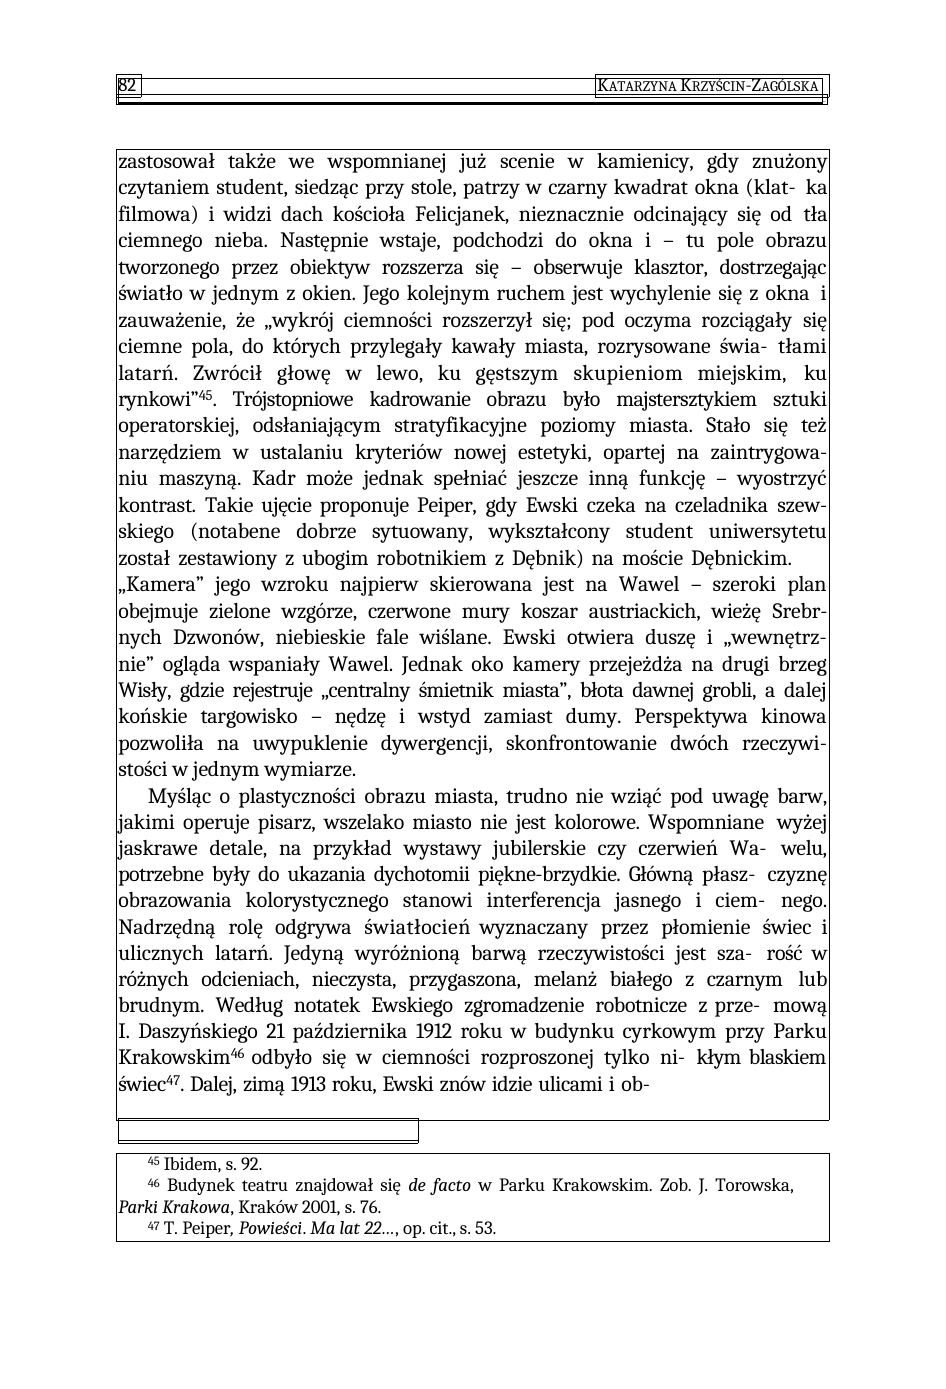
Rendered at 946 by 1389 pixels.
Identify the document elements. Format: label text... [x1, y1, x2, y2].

text zastosował także we wspomnianej już scenie w kamienicy, gdy znużony czytaniem student, siedząc przy stole, patrzy w czarny kwadrat okna (klat- ka filmowa) i widzi dach kościoła Felicjanek, nieznacznie odcinający się od tła ciemnego nieba. Następnie wstaje, podchodzi do okna i – tu pole obrazu tworzonego przez obiektyw rozszerza się – obserwuje klasztor, dostrzegając światło w jednym z okien. Jego kolejnym ruchem jest wychylenie się z okna i zauważenie, że „wykrój ciemności rozszerzył się; pod oczyma rozciągały się ciemne pola, do których przylegały kawały miasta, rozrysowane świa- tłami latarń. Zwrócił głowę w lewo, ku gęstszym skupieniom miejskim, ku rynkowi”45. Trójstopniowe kadrowanie obrazu było majstersztykiem sztuki operatorskiej, odsłaniającym stratyfikacyjne poziomy miasta. Stało się też narzędziem w ustalaniu kryteriów nowej estetyki, opartej na zaintrygowa- niu maszyną. Kadr może jednak spełniać jeszcze inną funkcję – wyostrzyć kontrast. Takie ujęcie proponuje Peiper, gdy Ewski czeka na czeladnika szew- skiego (notabene dobrze sytuowany, wykształcony student uniwersytetu został zestawiony z ubogim robotnikiem z Dębnik) na moście Dębnickim. [118, 150, 827, 571]
text 47 T. Peiper, Powieści. Ma lat 22…, op. cit., s. 53. [148, 1218, 829, 1239]
text Parki Krakowa, Kraków 2001, s. 76. [118, 1196, 829, 1218]
text _ [119, 96, 822, 102]
text 82 [119, 79, 141, 94]
text KATARZYNA KRZYŚCIN-ZAGÓLSKA [597, 75, 829, 96]
text Myśląc o plastyczności obrazu miasta, trudno nie wziąć pod uwagę barw, jakimi operuje pisarz, wszelako miasto nie jest kolorowe. Wspomniane wyżej jaskrawe detale, na przykład wystawy jubilerskie czy czerwień Wa- welu, potrzebne były do ukazania dychotomii piękne-brzydkie. Główną płasz- czyznę obrazowania kolorystycznego stanowi interferencja jasnego i ciem- nego. Nadrzędną rolę odgrywa światłocień wyznaczany przez płomienie świec i ulicznych latarń. Jedyną wyróżnioną barwą rzeczywistości jest sza- rość w różnych odcieniach, nieczysta, przygaszona, melanż białego z czarnym lub brudnym. Według notatek Ewskiego zgromadzenie robotnicze z prze- mową I. Daszyńskiego 21 października 1912 roku w budynku cyrkowym przy Parku Krakowskim46 odbyło się w ciemności rozproszonej tylko ni- kłym blaskiem świec47. Dalej, zimą 1913 roku, Ewski znów idzie ulicami i ob- [118, 784, 827, 1096]
text „Kamera” jego wzroku najpierw skierowana jest na Wawel – szeroki plan obejmuje zielone wzgórze, czerwone mury koszar austriackich, wieżę Srebr- nych Dzwonów, niebieskie fale wiślane. Ewski otwiera duszę i „wewnętrz- nie” ogląda wspaniały Wawel. Jednak oko kamery przejeżdża na drugi brzeg Wisły, gdzie rejestruje „centralny śmietnik miasta”, błota dawnej grobli, a dalej końskie targowisko – nędzę i wstyd zamiast dumy. Perspektywa kinowa pozwoliła na uwypuklenie dywergencji, skonfrontowanie dwóch rzeczywi- stości w jednym wymiarze. [118, 572, 827, 782]
text 46 Budynek teatru znajdował się de facto w Parku Krakowskim. Zob. J. Torowska, [148, 1174, 829, 1196]
text 45 Ibidem, s. 92. [148, 1154, 829, 1174]
